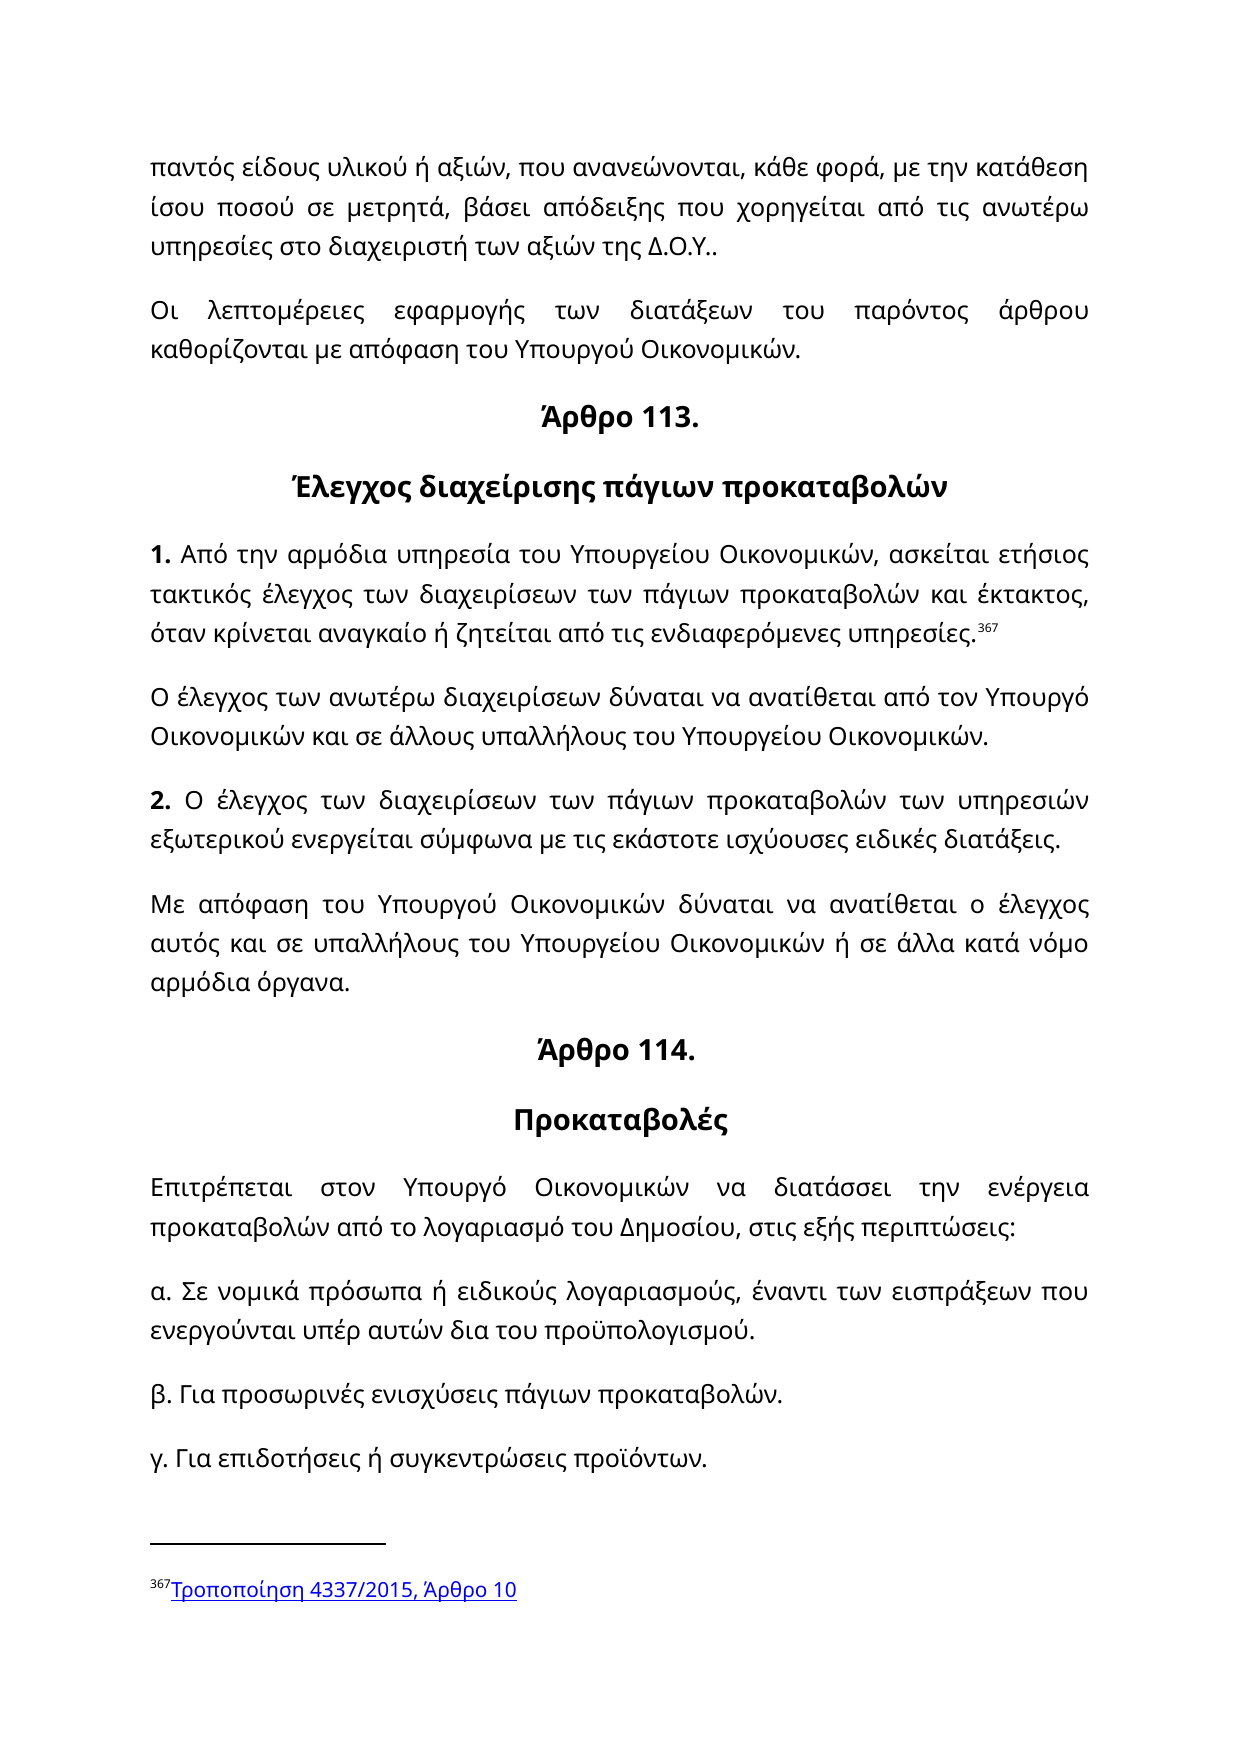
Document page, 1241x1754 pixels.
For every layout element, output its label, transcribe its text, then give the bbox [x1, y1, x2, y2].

text Οι λεπτομέρειες εφαρμογής των διατάξεων του παρόντος άρθρου καθορίζονται με απόφαση του Υπουργού Οικονομικών. [150, 292, 1090, 366]
subtitle Έλεγχος διαχείρισης πάγιων προκαταβολών [150, 466, 1090, 506]
text α. Σε νομικά πρόσωπα ή ειδικούς λογαριασμούς, έναντι των εισπράξεων που ενεργούνται υπέρ αυτών δια του προϋπολογισμού. [150, 1273, 1090, 1347]
text Επιτρέπεται στον Υπουργό Οικονομικών να διατάσσει την ενέργεια προκαταβολών από το λογαριασμό του Δημοσίου, στις εξής περιπτώσεις: [150, 1170, 1090, 1243]
text 1. Από την αρμόδια υπηρεσία του Υπουργείου Οικονομικών, ασκείται ετήσιος τακτικός έλεγχος των διαχειρίσεων των πάγιων προκαταβολών και έκτακτος, όταν κρίνεται αναγκαίο ή ζητείται από τις ενδιαφερόμενες υπηρεσίες. [150, 537, 1090, 649]
text Ο έλεγχος των ανωτέρω διαχειρίσεων δύναται να ανατίθεται από τον Υπουργό Οικονομικών και σε άλλους υπαλλήλους του Υπουργείου Οικονομικών. [150, 679, 1090, 753]
text παντός είδους υλικού ή αξιών, που ανανεώνονται, κάθε φορά, με την κατάθεση ίσου ποσού σε μετρητά, βάσει απόδειξης που χορηγείται από τις ανωτέρω υπηρεσίες στο διαχειριστή των αξιών της Δ.Ο.Υ.. [150, 150, 1090, 262]
text Με απόφαση του Υπουργού Οικονομικών δύναται να ανατίθεται ο έλεγχος αυτός και σε υπαλλήλους του Υπουργείου Οικονομικών ή σε άλλα κατά νόμο αρμόδια όργανα. [150, 886, 1090, 999]
text β. Για προσωρινές ενισχύσεις πάγιων προκαταβολών. [150, 1377, 1090, 1411]
subtitle Άρθρο 114. [150, 1029, 1090, 1068]
text 2. Ο έλεγχος των διαχειρίσεων των πάγιων προκαταβολών των υπηρεσιών εξωτερικού ενεργείται σύμφωνα με τις εκάστοτε ισχύουσες ειδικές διατάξεις. [150, 783, 1090, 856]
text γ. Για επιδοτήσεις ή συγκεντρώσεις προϊόντων. [150, 1441, 1090, 1475]
text Τροποποίηση 4337/2015, Άρθρο 10 [150, 1576, 1090, 1604]
subtitle Προκαταβολές [150, 1099, 1090, 1139]
subtitle Άρθρο 113. [150, 396, 1090, 436]
